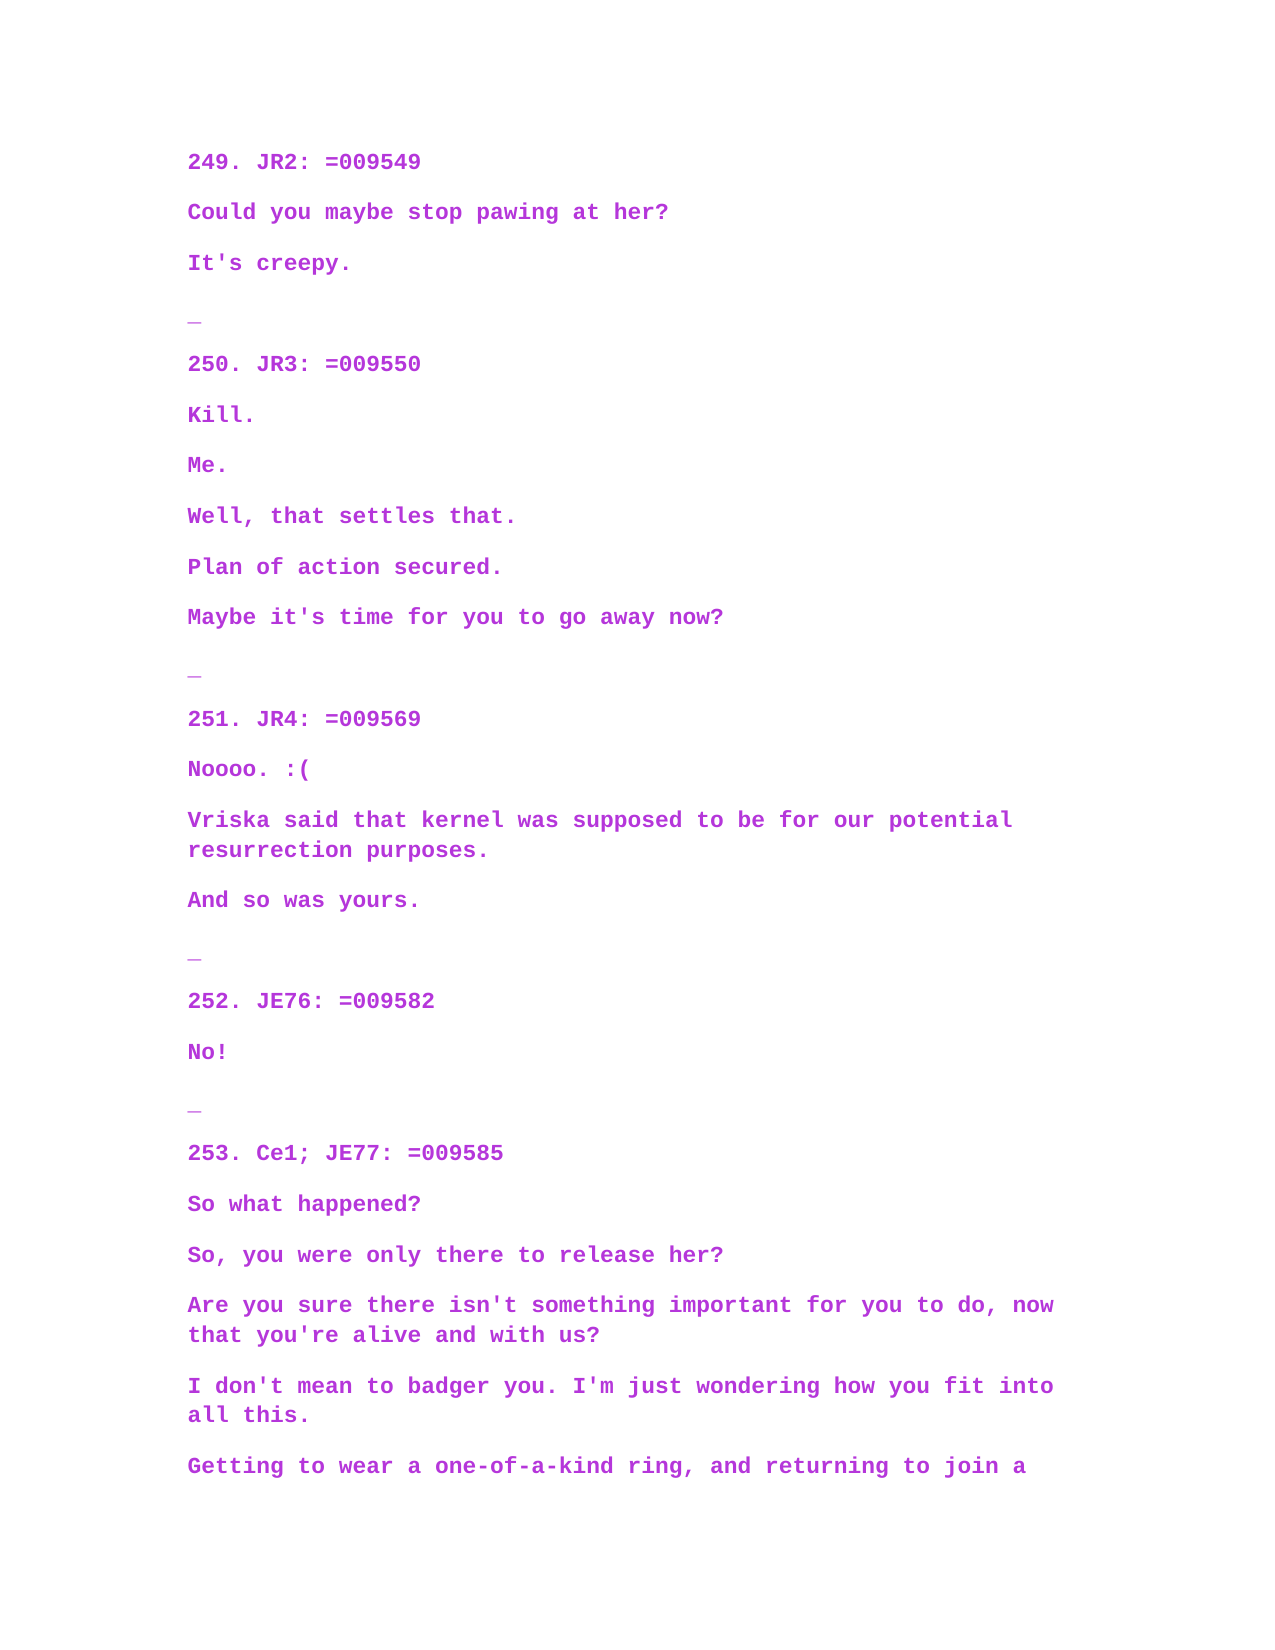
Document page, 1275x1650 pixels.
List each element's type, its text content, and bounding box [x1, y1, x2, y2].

text Plan of action secured. [187, 555, 1087, 581]
text _ [187, 1091, 1087, 1117]
text It's creepy. [187, 251, 1087, 277]
text Kill. [187, 403, 1087, 429]
text 250. JR3: =009550 [187, 352, 1087, 378]
text Are you sure there isn't something important for you to do, now that you're alive and with us? [187, 1293, 1087, 1349]
text Well, that settles that. [187, 504, 1087, 530]
text Could you maybe stop pawing at her? [187, 201, 1087, 227]
text _ [187, 302, 1087, 328]
text 249. JR2: =009549 [187, 150, 1087, 176]
text _ [187, 939, 1087, 965]
text Vriska said that kernel was supposed to be for our potential resurrection purposes. [187, 808, 1087, 864]
text Me. [187, 454, 1087, 480]
text Noooo. :( [187, 757, 1087, 783]
text 251. JR4: =009569 [187, 707, 1087, 733]
text 252. JE76: =009582 [187, 990, 1087, 1016]
text No! [187, 1040, 1087, 1066]
text 253. Ce1; JE77: =009585 [187, 1142, 1087, 1168]
text So what happened? [187, 1192, 1087, 1218]
text So, you were only there to release her? [187, 1243, 1087, 1269]
text _ [187, 656, 1087, 682]
text Getting to wear a one-of-a-kind ring, and returning to join a [187, 1454, 1087, 1480]
text And so was yours. [187, 888, 1087, 914]
text Maybe it's time for you to go away now? [187, 606, 1087, 632]
text I don't mean to badger you. I'm just wondering how you fit into all this. [187, 1374, 1087, 1430]
